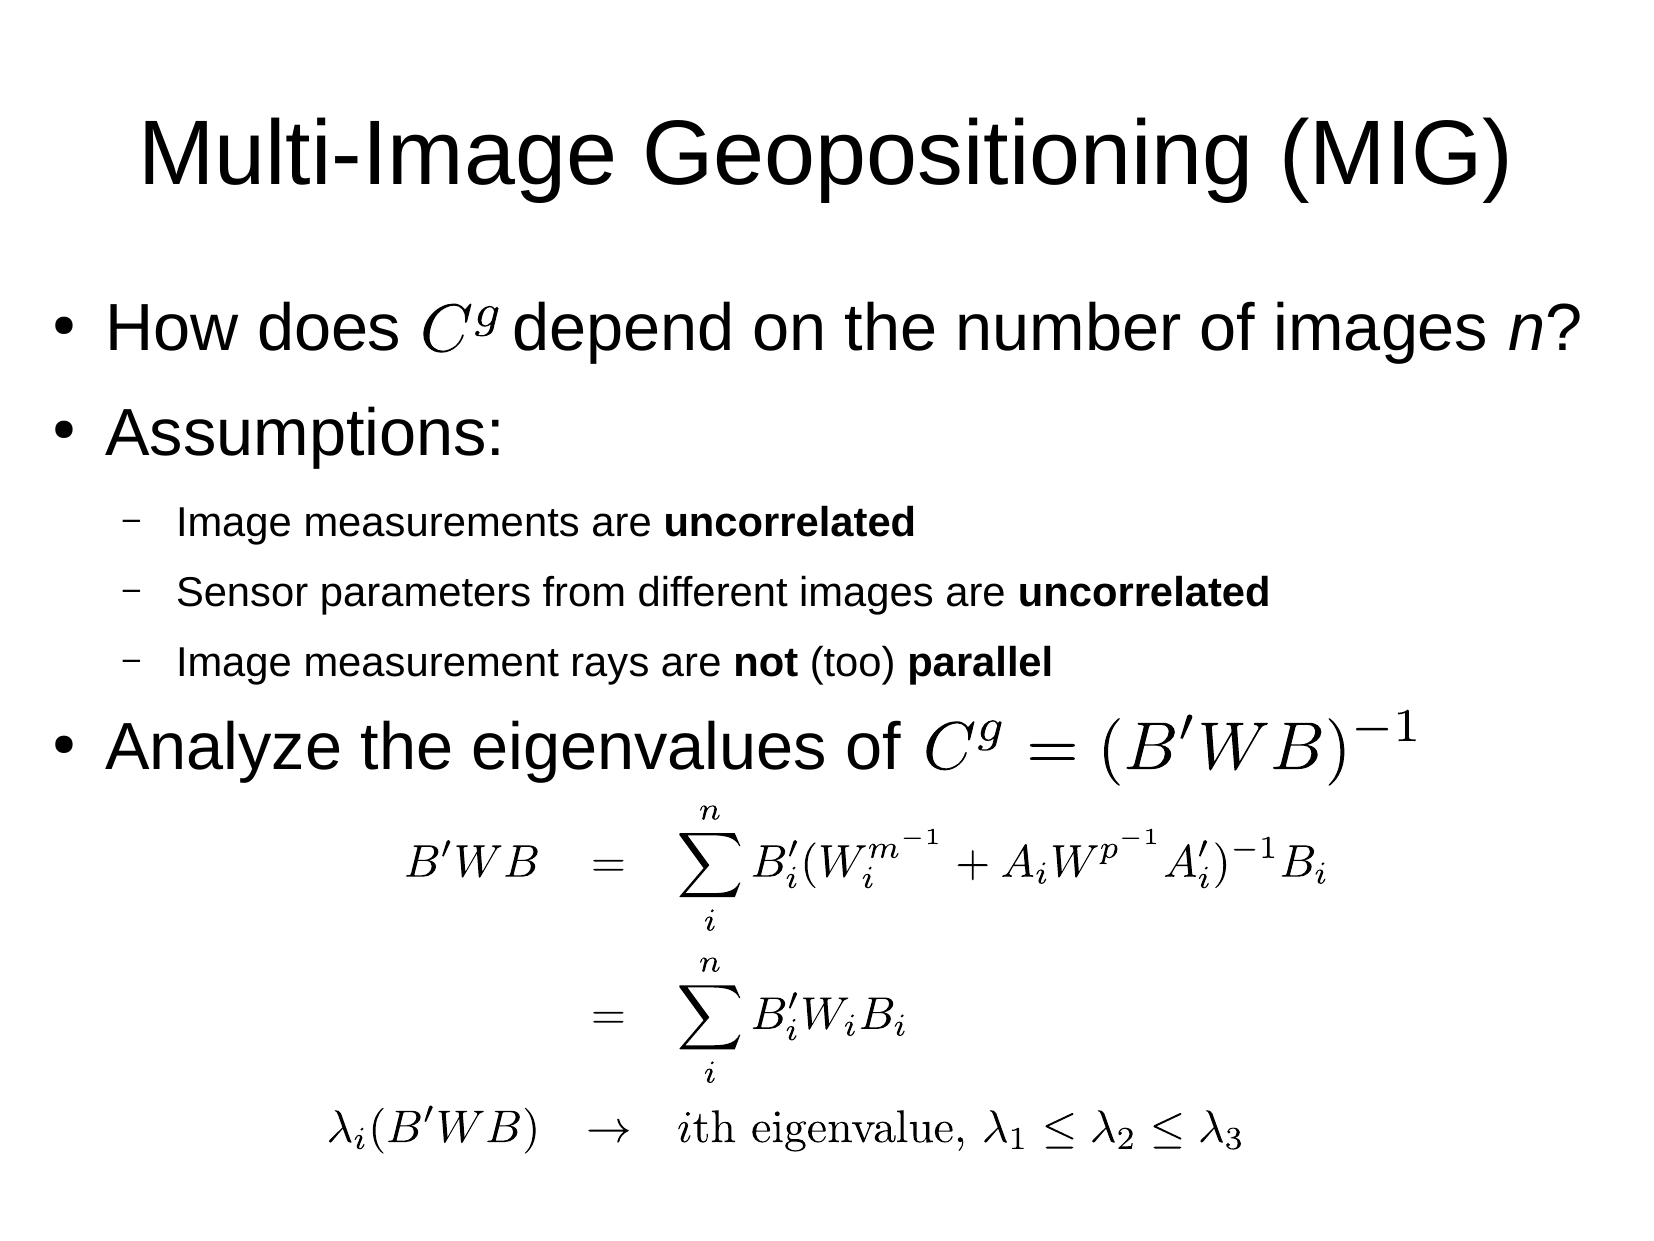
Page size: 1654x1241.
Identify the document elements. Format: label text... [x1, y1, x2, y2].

list How does depend on the number of images n? Assumptions: Image measurements are uncorrelated Sensor parameters from different images are uncorrelated Image measurement rays are not (too) parallel Analyze the eigenvalues of [34, 290, 1608, 1010]
chart [770, 497, 889, 557]
text_box [420, 303, 502, 353]
title Multi-Image Geopositioning (MIG) [82, 49, 1571, 257]
text_box [923, 709, 1421, 786]
text_box [326, 805, 1328, 1154]
